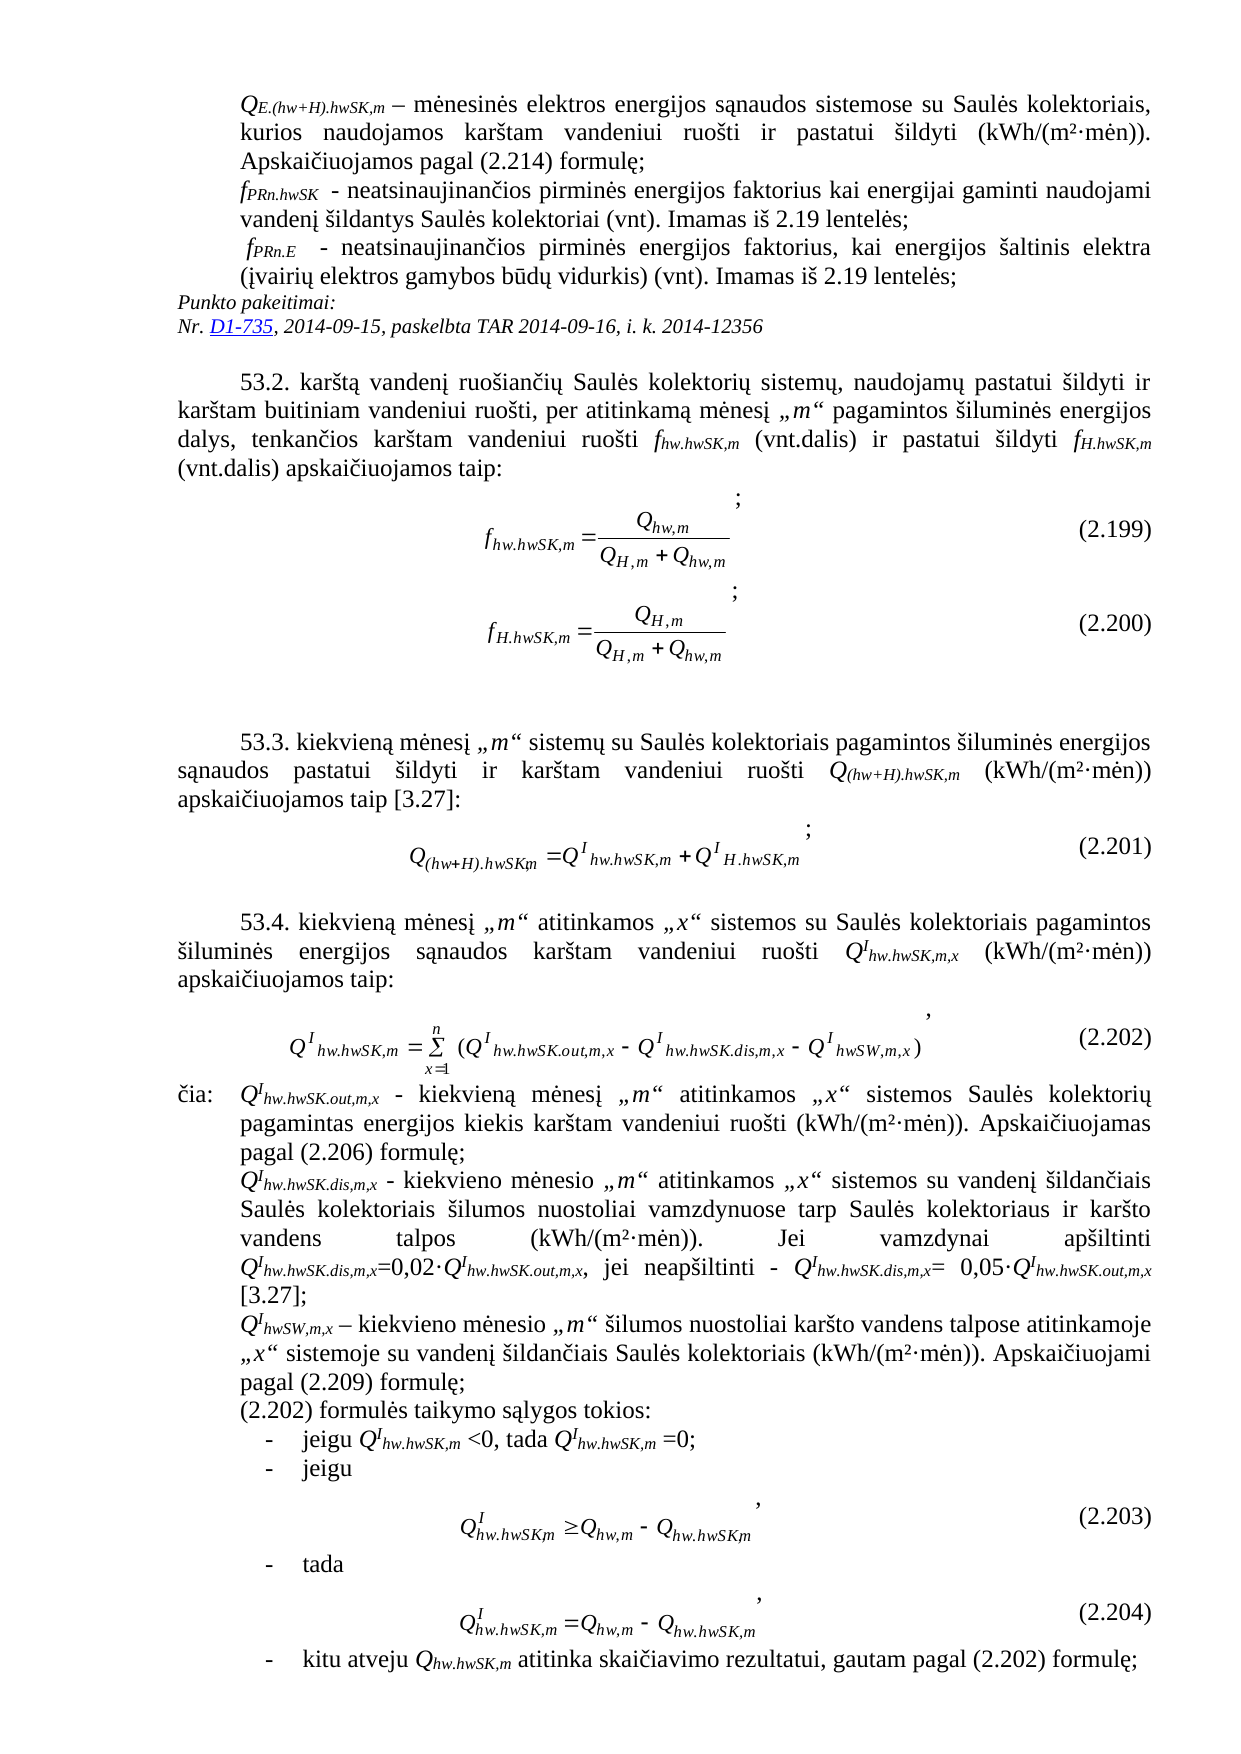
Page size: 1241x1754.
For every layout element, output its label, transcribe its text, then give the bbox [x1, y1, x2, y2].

text Nr. D1-735, 2014-09-15, paskelbta TAR 2014-09-16, i. k. 2014-12356 [177, 314, 1151, 338]
table_header (2.204) [1052, 1578, 1163, 1644]
text fPRn.E - neatsinaujinančios pirminės energijos faktorius, kai energijos šaltinis elektra (įvairių elektros gamybos būdų vidurkis) (vnt). Imamas iš 2.19 lentelės; [240, 232, 1151, 290]
table_header ; [166, 482, 1052, 575]
table_header , [166, 1482, 1052, 1549]
table_header , [166, 1578, 1052, 1644]
text - jeigu QIhw.hwSK,m <0, tada QIhw.hwSK,m =0; [265, 1424, 1151, 1453]
table_header ; [166, 813, 1052, 878]
table_header (2.199) [1052, 482, 1163, 575]
text 53.3. kiekvieną mėnesį „m“ sistemų su Saulės kolektoriais pagamintos šiluminės energijos sąnaudos pastatui šildyti ir karštam vandeniui ruošti Q(hw+H).hwSK,m (kWh/(m²·mėn)) apskaičiuojamos taip [3.27]: [177, 727, 1151, 813]
table_cell ; [166, 575, 1052, 669]
table_header (2.201) [1052, 813, 1163, 878]
text Punkto pakeitimai: [177, 290, 1151, 314]
text 53.4. kiekvieną mėnesį „m“ atitinkamos „x“ sistemos su Saulės kolektoriais pagamintos šiluminės energijos sąnaudos karštam vandeniui ruošti QIhw.hwSK,m,x (kWh/(m²·mėn)) apskaičiuojamos taip: [177, 907, 1151, 993]
table_header , [166, 993, 1052, 1079]
text QIhw.hwSK.dis,m,x - kiekvieno mėnesio „m“ atitinkamos „x“ sistemos su vandenį šildančiais Saulės kolektoriais šilumos nuostoliai vamzdynuose tarp Saulės kolektoriaus ir karšto vandens talpos (kWh/(m²·mėn)). Jei vamzdynai apšiltinti QIhw.hwSK.dis,m,x=0,02·QIhw.hwSK.out,m,x, jei neapšiltinti - QIhw.hwSK.dis,m,x= 0,05·QIhw.hwSK.out,m,x [3.27]; [240, 1165, 1151, 1309]
text 53.2. karštą vandenį ruošiančių Saulės kolektorių sistemų, naudojamų pastatui šildyti ir karštam buitiniam vandeniui ruošti, per atitinkamą mėnesį „m“ pagamintos šiluminės energijos dalys, tenkančios karštam vandeniui ruošti fhw.hwSK,m (vnt.dalis) ir pastatui šildyti fH.hwSK,m (vnt.dalis) apskaičiuojamos taip: [177, 367, 1151, 482]
text čia: QIhw.hwSK.out,m,x - kiekvieną mėnesį „m“ atitinkamos „x“ sistemos Saulės kolektorių pagamintas energijos kiekis karštam vandeniui ruošti (kWh/(m²·mėn)). Apskaičiuojamas pagal (2.206) formulę; [177, 1079, 1151, 1165]
table_header (2.202) [1052, 993, 1163, 1079]
text fPRn.hwSK - neatsinaujinančios pirminės energijos faktorius kai energijai gaminti naudojami vandenį šildantys Saulės kolektoriai (vnt). Imamas iš 2.19 lentelės; [240, 175, 1151, 232]
text QIhwSW,m,x – kiekvieno mėnesio „m“ šilumos nuostoliai karšto vandens talpose atitinkamoje „x“ sistemoje su vandenį šildančiais Saulės kolektoriais (kWh/(m²·mėn)). Apskaičiuojami pagal (2.209) formulę; [240, 1309, 1151, 1395]
text - tada [265, 1549, 1151, 1577]
text QE.(hw+H).hwSK,m – mėnesinės elektros energijos sąnaudos sistemose su Saulės kolektoriais, kurios naudojamos karštam vandeniui ruošti ir pastatui šildyti (kWh/(m²·mėn)). Apskaičiuojamos pagal (2.214) formulę; [240, 89, 1151, 175]
text - jeigu [265, 1453, 1151, 1482]
table_header (2.203) [1052, 1482, 1163, 1549]
text - kitu atveju Qhw.hwSK,m atitinka skaičiavimo rezultatui, gautam pagal (2.202) formulę; [265, 1644, 1151, 1673]
table_cell (2.200) [1052, 575, 1163, 669]
text (2.202) formulės taikymo sąlygos tokios: [240, 1395, 1151, 1424]
